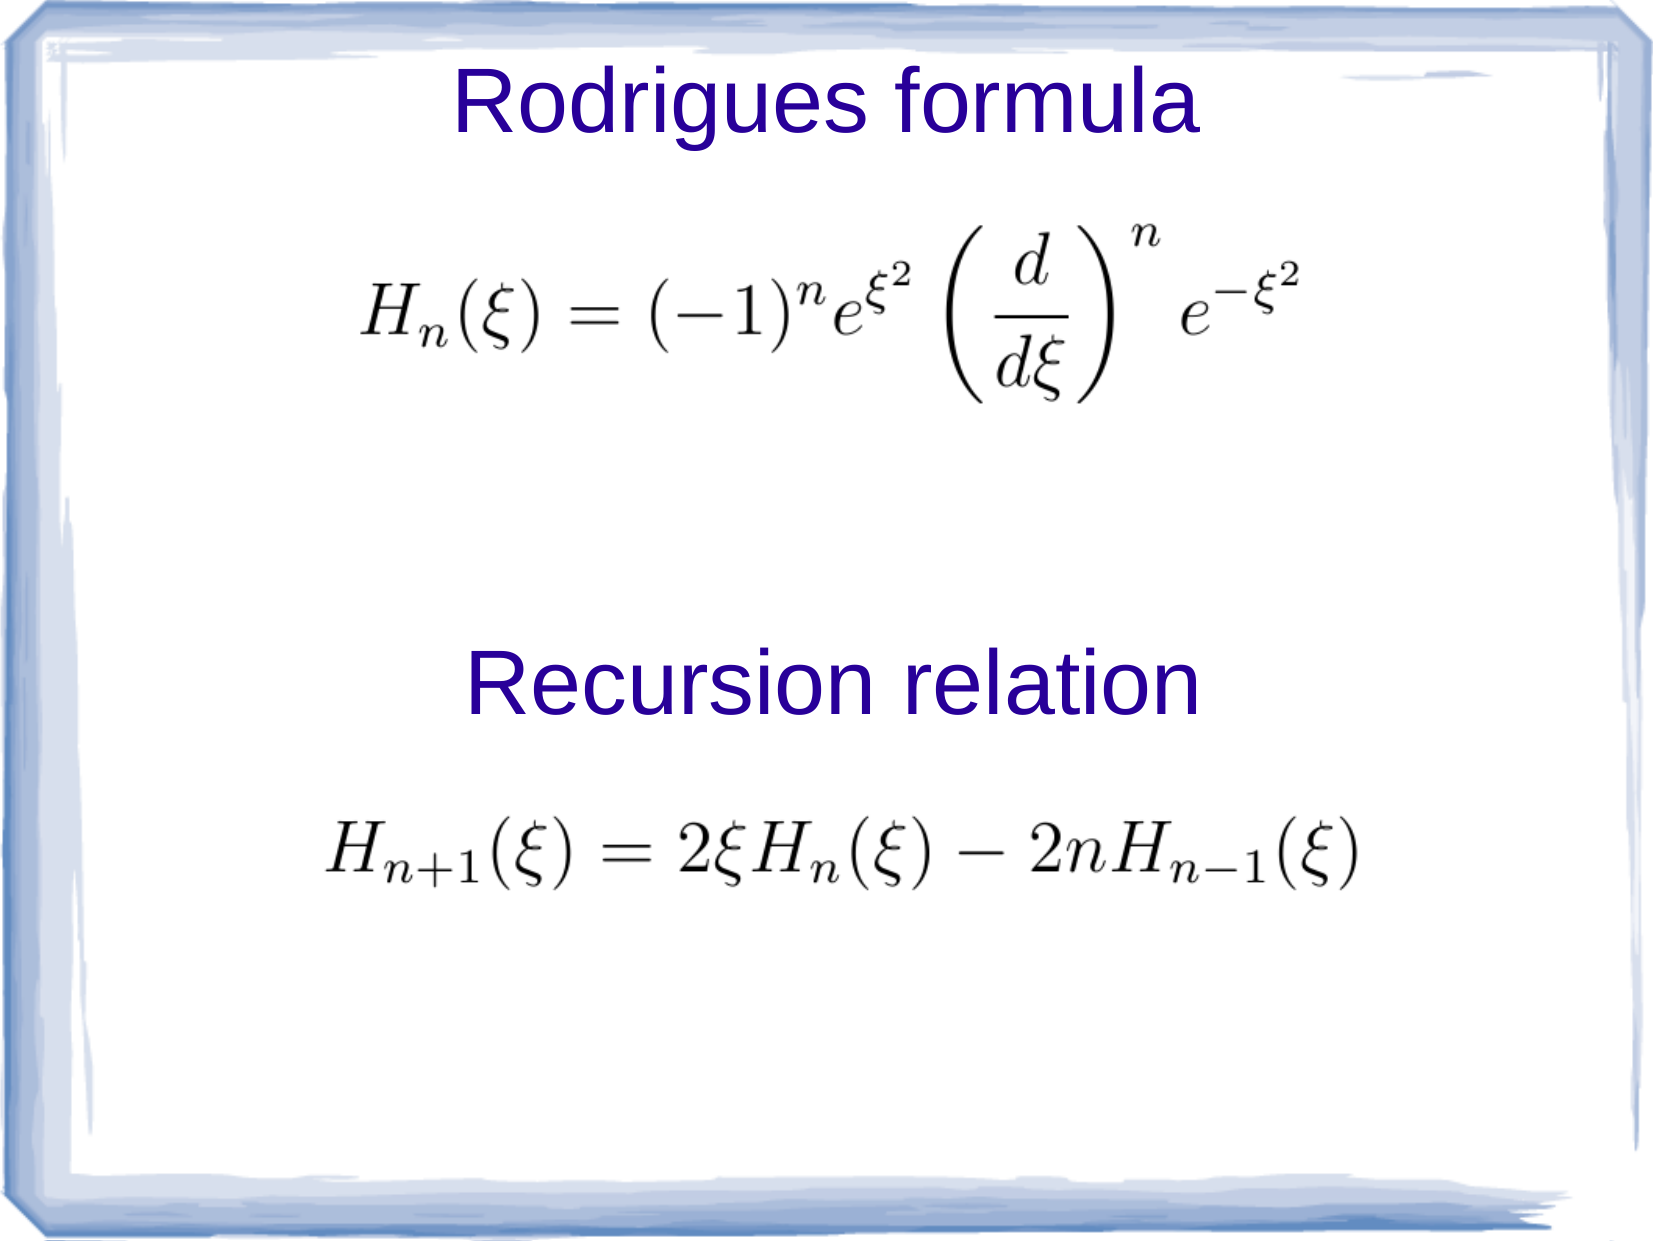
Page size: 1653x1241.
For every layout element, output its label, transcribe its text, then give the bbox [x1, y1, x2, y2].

picture [0, 0, 1653, 1241]
text_box Recursion relation [90, 632, 1578, 840]
title Rodrigues formula [82, 47, 1571, 259]
